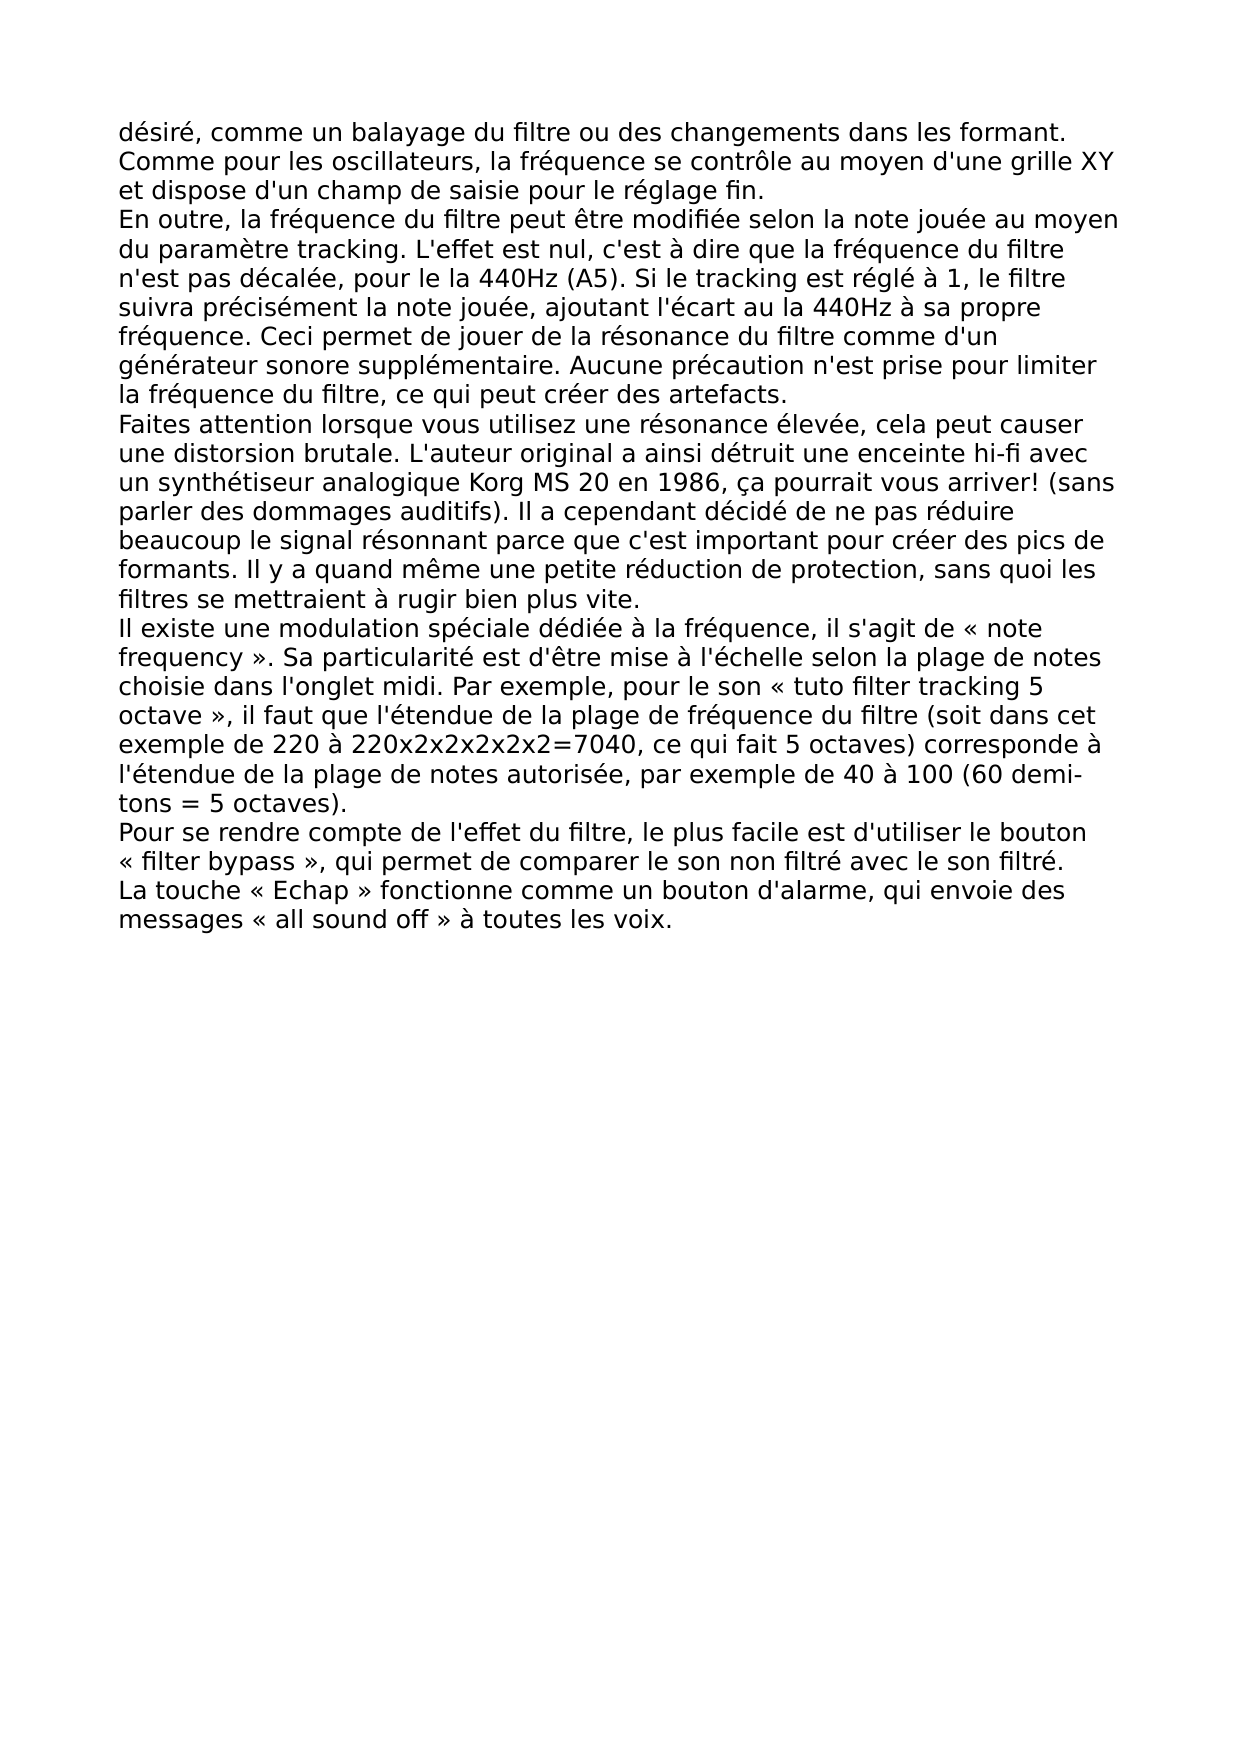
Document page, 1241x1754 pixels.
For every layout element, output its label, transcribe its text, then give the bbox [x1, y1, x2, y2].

text Faites attention lorsque vous utilisez une résonance élevée, cela peut causer une distorsion brutale. L'auteur original a ainsi détruit une enceinte hi-fi avec un synthétiseur analogique Korg MS 20 en 1986, ça pourrait vous arriver! (sans parler des dommages auditifs). Il a cependant décidé de ne pas réduire beaucoup le signal résonnant parce que c'est important pour créer des pics de formants. Il y a quand même une petite réduction de protection, sans quoi les filtres se mettraient à rugir bien plus vite. [118, 410, 1122, 614]
text Comme pour les oscillateurs, la fréquence se contrôle au moyen d'une grille X­Y et dispose d'un champ de saisie pour le réglage fin. [118, 147, 1122, 206]
text Il existe une modulation spéciale dédiée à la fréquence, il s'agit de « note frequency ». Sa particularité est d'être mise à l'échelle selon la plage de notes choisie dans l'onglet midi. Par exemple, pour le son « tuto filter tracking 5 octave », il faut que l'étendue de la plage de fréquence du filtre (soit dans cet exemple de 220 à 220x2x2x2x2x2=7040, ce qui fait 5 octaves) corresponde à l'étendue de la plage de notes autorisée, par exemple de 40 à 100 (60 demi-tons = 5 octaves). [118, 614, 1122, 818]
text Pour se rendre compte de l'effet du filtre, le plus facile est d'utiliser le bouton « filter bypass », qui permet de comparer le son non filtré avec le son filtré. [118, 818, 1122, 876]
text La touche « Echap » fonctionne comme un bouton d'alarme, qui envoie des messages « all sound off » à toutes les voix. [118, 876, 1122, 935]
text désiré, comme un balayage du filtre ou des changements dans les formant. [118, 118, 1122, 147]
text En outre, la fréquence du filtre peut être modifiée selon la note jouée au moyen du paramètre tracking. L'effet est nul, c'est à dire que la fréquence du filtre n'est pas décalée, pour le la 440Hz (A5). Si le tracking est réglé à 1, le filtre suivra précisément la note jouée, ajoutant l'écart au la 440Hz à sa propre fréquence. Ceci permet de jouer de la résonance du filtre comme d'un générateur sonore supplémentaire. Aucune précaution n'est prise pour limiter la fréquence du filtre, ce qui peut créer des artefacts. [118, 206, 1122, 410]
